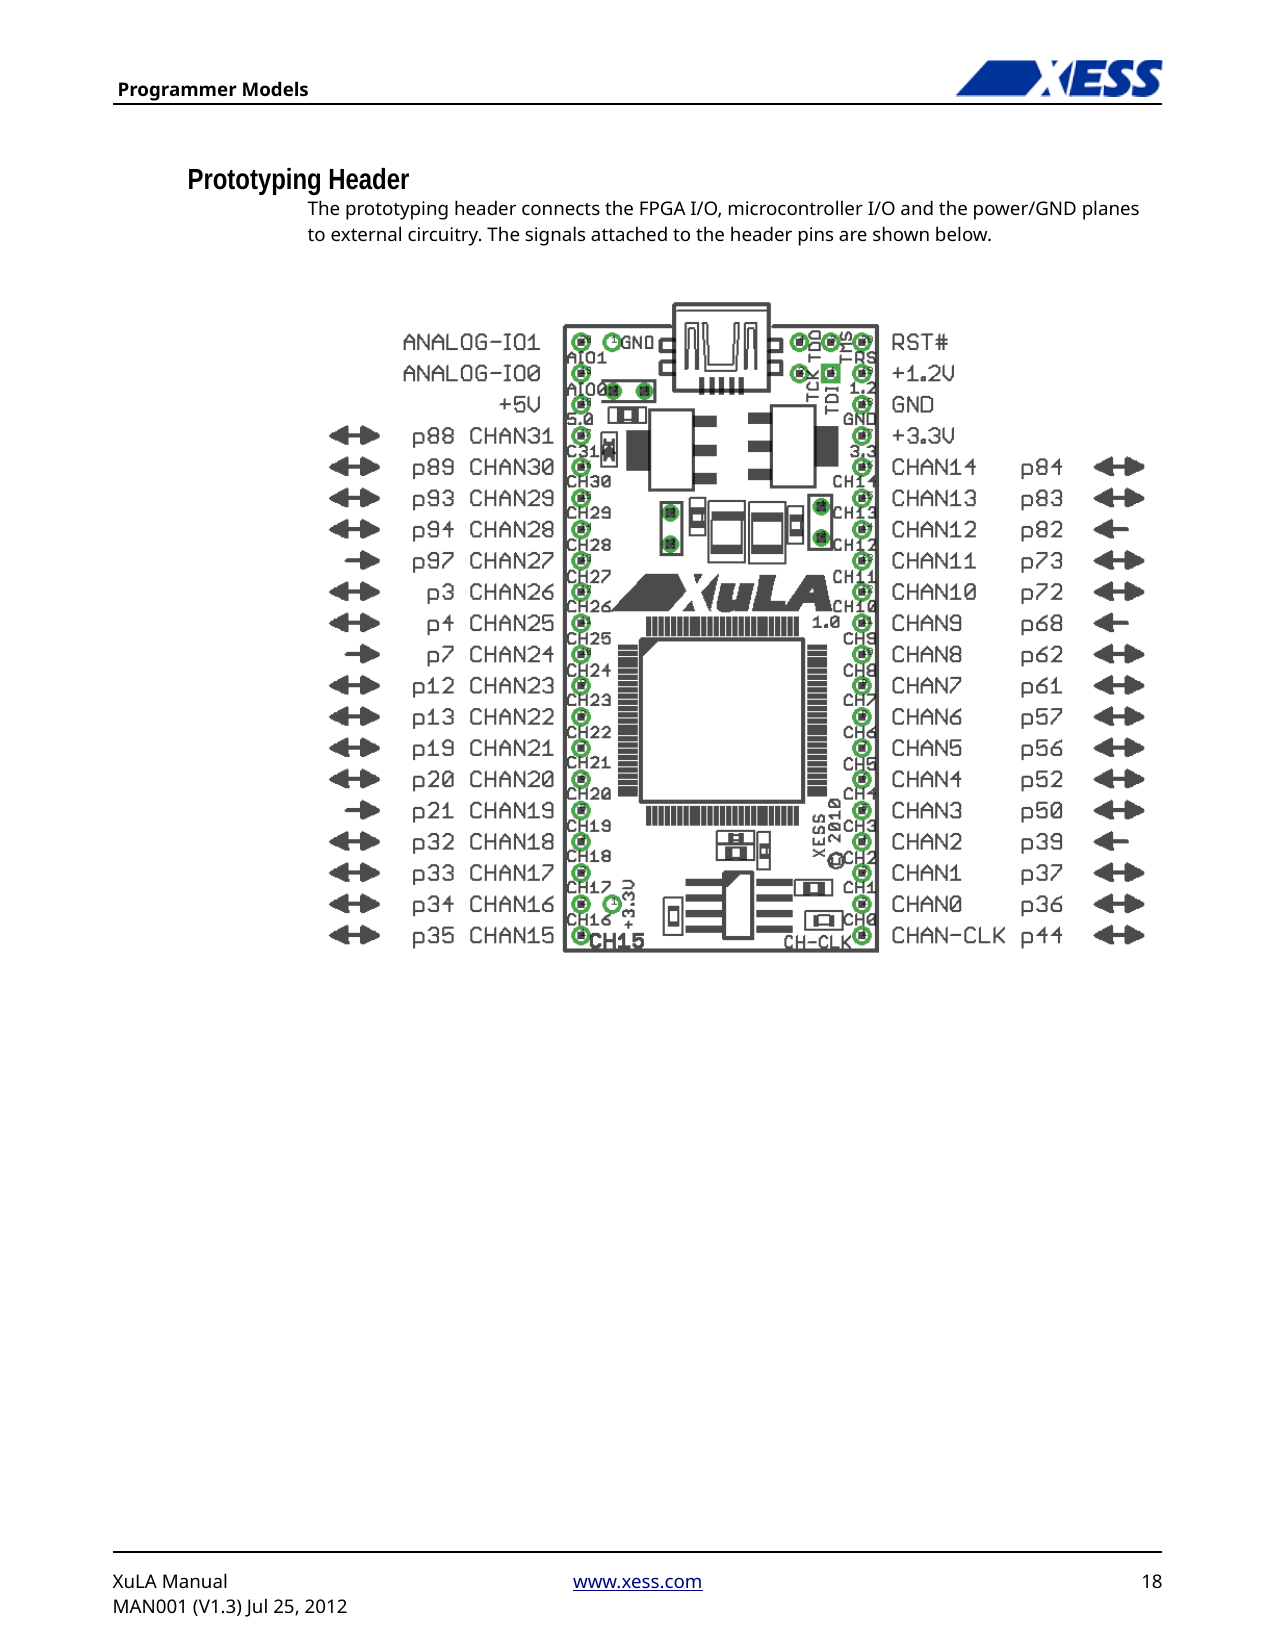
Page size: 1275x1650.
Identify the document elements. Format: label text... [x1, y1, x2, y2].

picture [955, 60, 1163, 97]
picture [308, 271, 1162, 987]
subtitle Prototyping Header [187, 162, 1162, 195]
text The prototyping header connects the FPGA I/O, microcontroller I/O and the power/GND planes to external circuitry. The signals attached to the header pins are shown below. [307, 195, 1162, 246]
